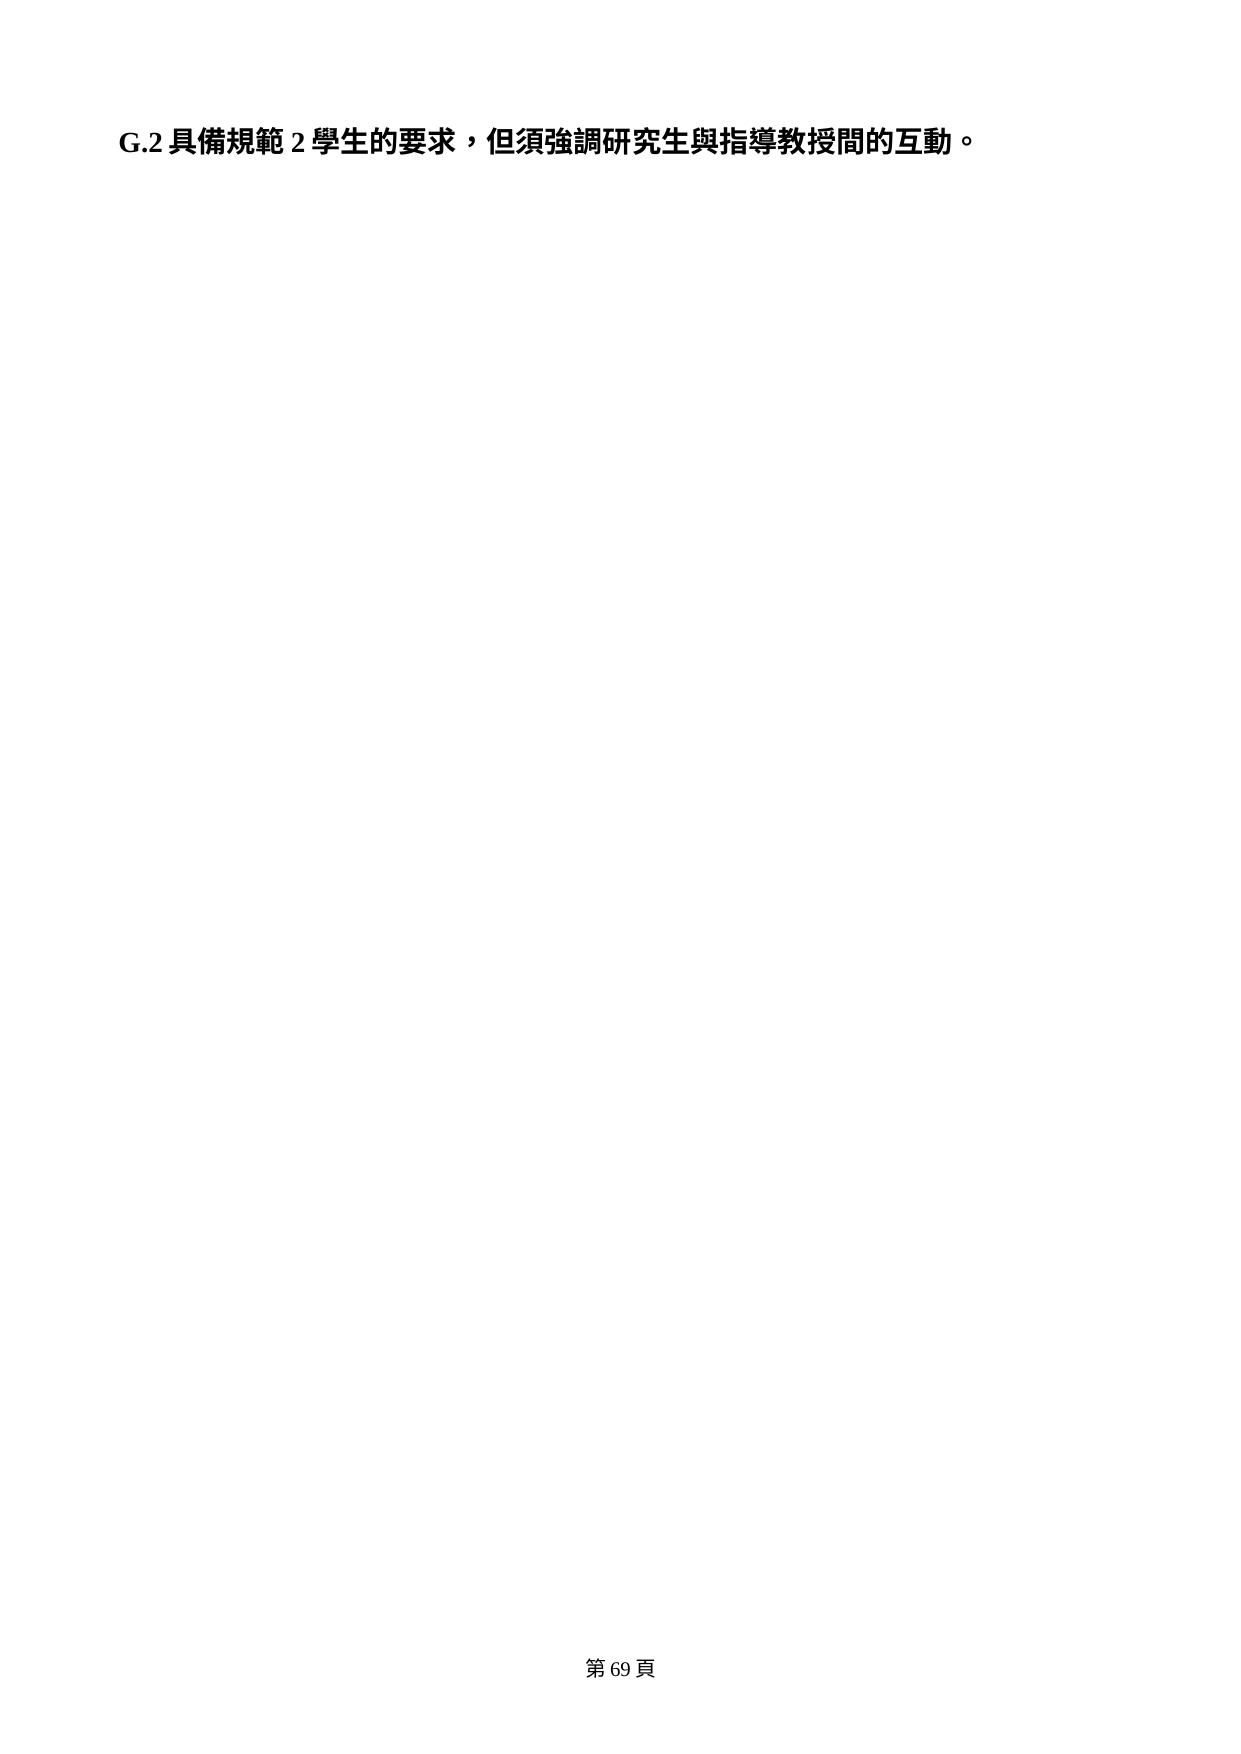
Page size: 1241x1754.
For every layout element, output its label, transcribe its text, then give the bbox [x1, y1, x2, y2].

text G.2 具備規範2學生的要求，但須強調研究生與指導教授間的互動。 [118, 118, 1122, 160]
